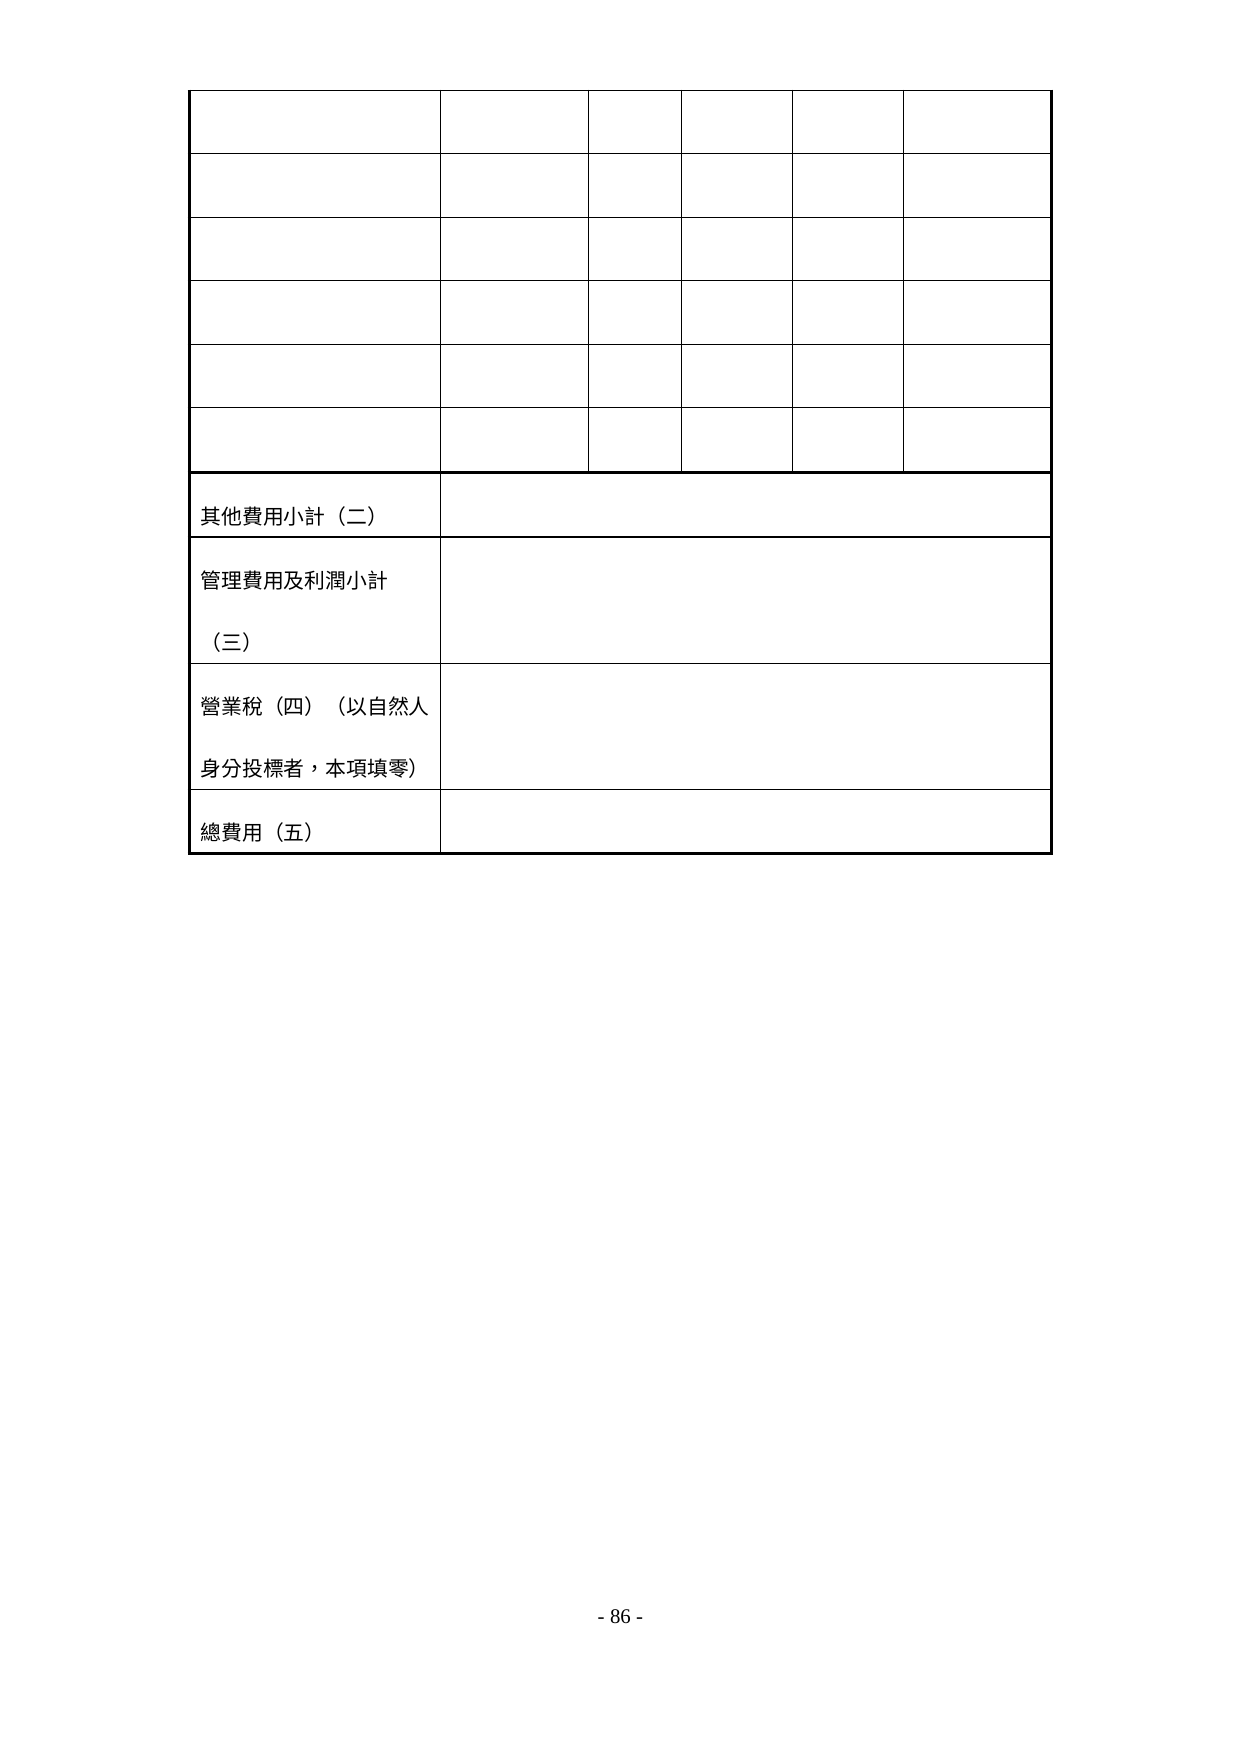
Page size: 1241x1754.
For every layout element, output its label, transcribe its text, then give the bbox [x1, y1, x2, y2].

table_cell [682, 91, 792, 153]
table_cell [441, 281, 588, 344]
table_cell [191, 91, 440, 153]
table_cell [793, 345, 903, 407]
table_cell [191, 218, 440, 280]
table_cell 總費用（五） [191, 790, 440, 852]
table_cell [682, 218, 792, 280]
table_cell [441, 218, 588, 280]
table_cell 其他費用小計（二） [191, 474, 440, 536]
table_cell [904, 408, 1050, 471]
table_cell [793, 281, 903, 344]
table_cell [904, 218, 1050, 280]
table_cell [793, 218, 903, 280]
table_cell [441, 664, 1050, 788]
table_cell [793, 154, 903, 217]
table_cell [904, 345, 1050, 407]
table_cell [682, 154, 792, 217]
table_cell [441, 91, 588, 153]
table_cell [682, 345, 792, 407]
table_cell [191, 281, 440, 344]
table_cell [589, 408, 681, 471]
table_cell [441, 790, 1050, 852]
table_cell [793, 91, 903, 153]
table_cell [441, 408, 588, 471]
table_cell [589, 154, 681, 217]
table_cell [441, 154, 588, 217]
table_cell [441, 538, 1050, 662]
table_cell [682, 281, 792, 344]
table_cell [682, 408, 792, 471]
table_cell [441, 474, 1050, 536]
table_cell 管理費用及利潤小計（三） [191, 538, 440, 662]
table_cell [904, 91, 1050, 153]
table_cell [441, 345, 588, 407]
table_cell [904, 281, 1050, 344]
table_cell [589, 281, 681, 344]
table_cell [589, 91, 681, 153]
table_cell [191, 345, 440, 407]
table_cell [589, 218, 681, 280]
table_cell [191, 408, 440, 471]
table_cell [589, 345, 681, 407]
table_cell [191, 154, 440, 217]
table_cell 營業稅（四）（以自然人身分投標者，本項填零） [191, 664, 440, 788]
table_cell [793, 408, 903, 471]
table_cell [904, 154, 1050, 217]
